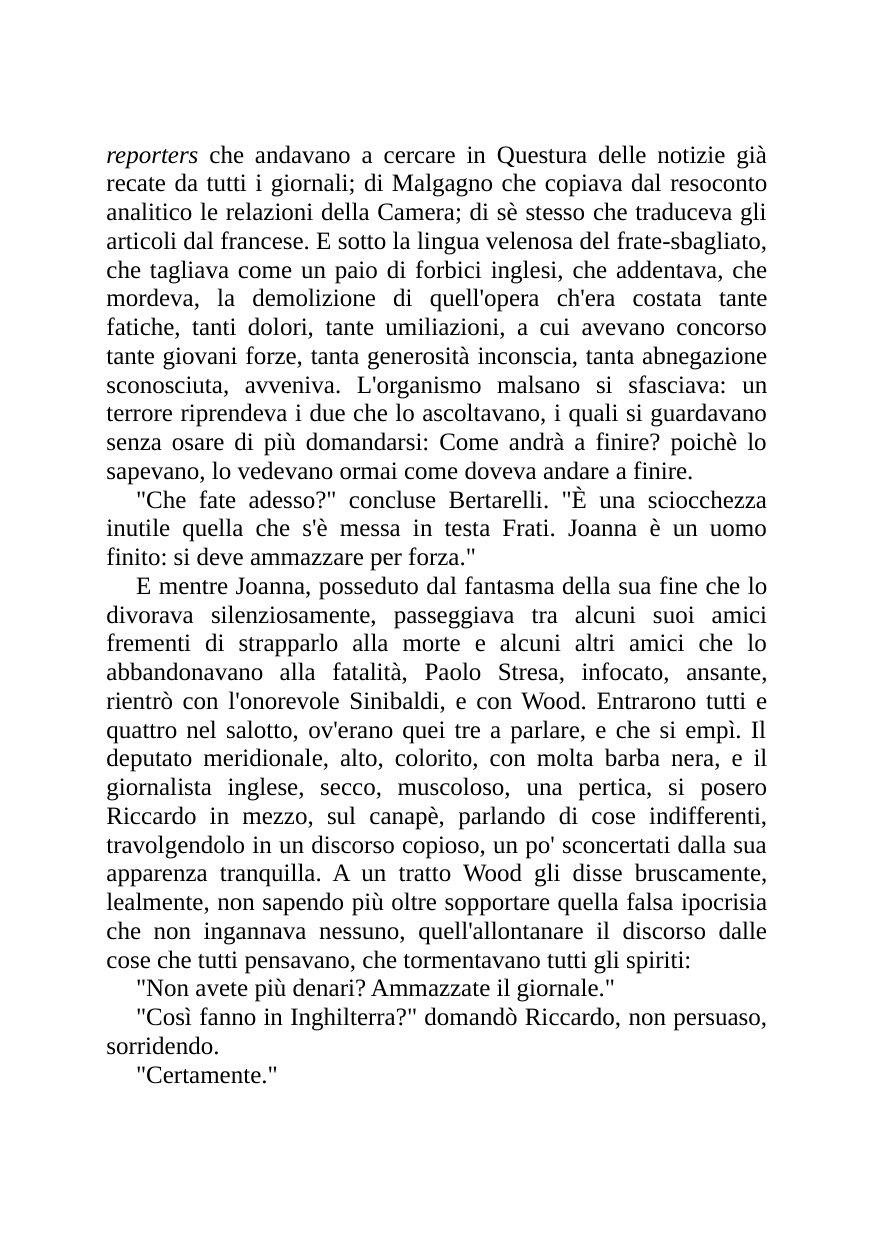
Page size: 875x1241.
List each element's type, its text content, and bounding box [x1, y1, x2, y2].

text reporters che andavano a cercare in Questura delle notizie già recate da tutti i giornali; di Malgagno che copiava dal resoconto analitico le relazioni della Camera; di sè stesso che traduceva gli articoli dal francese. E sotto la lingua velenosa del frate-sbagliato, che tagliava come un paio di forbici inglesi, che addentava, che mordeva, la demolizione di quell'opera ch'era costata tante fatiche, tanti dolori, tante umiliazioni, a cui avevano concorso tante giovani forze, tanta generosità inconscia, tanta abnegazione sconosciuta, avveniva. L'organismo malsano si sfasciava: un terrore riprendeva i due che lo ascoltavano, i quali si guardavano senza osare di più domandarsi: Come andrà a finire? poichè lo sapevano, lo vedevano ormai come doveva andare a finire. [106, 140, 768, 485]
text "Così fanno in Inghilterra?" domandò Riccardo, non persuaso, sorridendo. [106, 1002, 768, 1060]
text "Non avete più denari? Ammazzate il giornale." [106, 973, 768, 1002]
text "Che fate adesso?" concluse Bertarelli. "È una sciocchezza inutile quella che s'è messa in testa Frati. Joanna è un uomo finito: si deve ammazzare per forza." [106, 485, 768, 571]
text E mentre Joanna, posseduto dal fantasma della sua fine che lo divorava silenziosamente, passeggiava tra alcuni suoi amici frementi di strapparlo alla morte e alcuni altri amici che lo abbandonavano alla fatalità, Paolo Stresa, infocato, ansante, rientrò con l'onorevole Sinibaldi, e con Wood. Entrarono tutti e quattro nel salotto, ov'erano quei tre a parlare, e che si empì. Il deputato meridionale, alto, colorito, con molta barba nera, e il giornalista inglese, secco, muscoloso, una pertica, si posero Riccardo in mezzo, sul canapè, parlando di cose indifferenti, travolgendolo in un discorso copioso, un po' sconcertati dalla sua apparenza tranquilla. A un tratto Wood gli disse bruscamente, lealmente, non sapendo più oltre sopportare quella falsa ipocrisia che non ingannava nessuno, quell'allontanare il discorso dalle cose che tutti pensavano, che tormentavano tutti gli spiriti: [106, 571, 768, 973]
text "Certamente." [106, 1060, 768, 1088]
